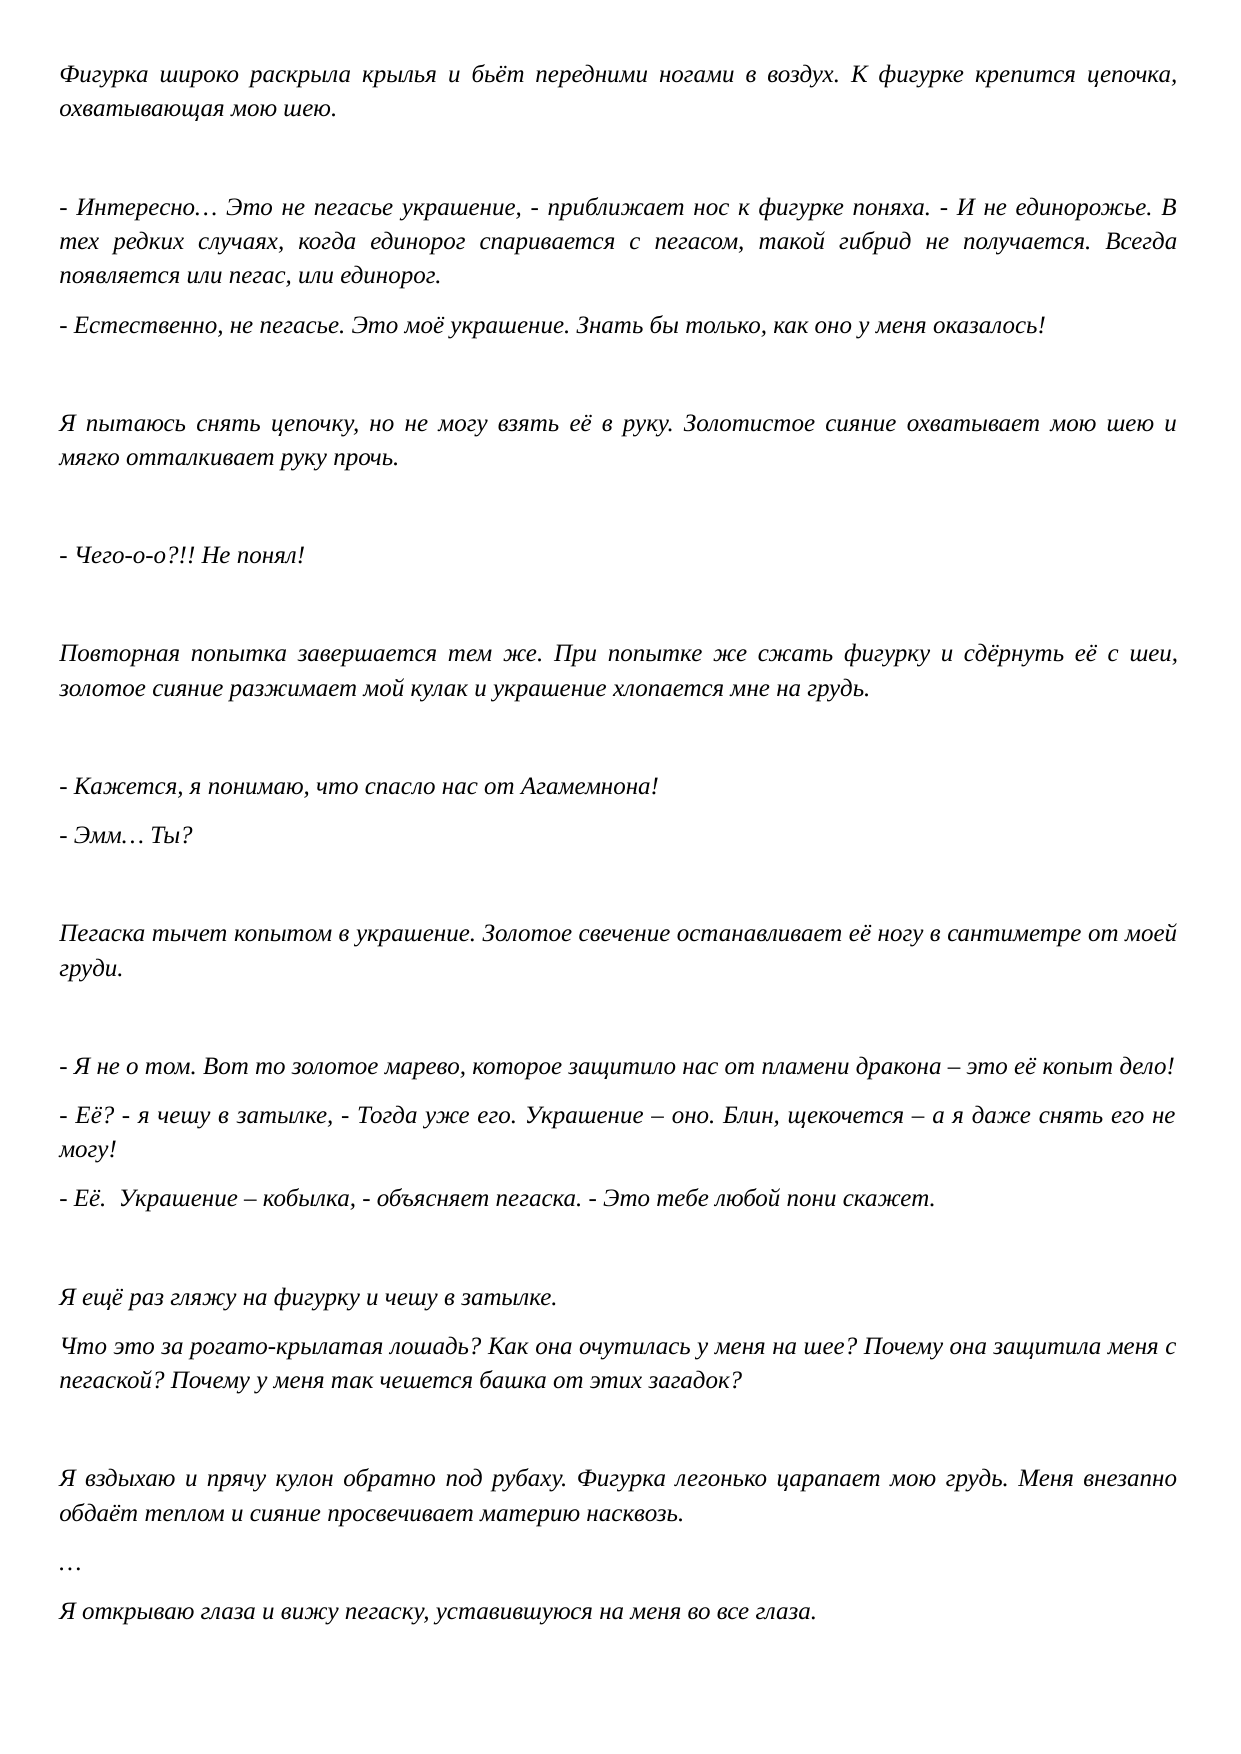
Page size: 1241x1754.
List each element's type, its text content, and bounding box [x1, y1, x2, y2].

text Я ещё раз гляжу на фигурку и чешу в затылке. [59, 1282, 1181, 1310]
text - Естественно, не пегасье. Это моё украшение. Знать бы только, как оно у меня оказалось! [59, 310, 1181, 338]
text - Эмм… Ты? [59, 820, 1181, 849]
text Что это за рогато-крылатая лошадь? Как она очутилась у меня на шее? Почему она защитила меня с пегаской? Почему у меня так чешется башка от этих загадок? [59, 1331, 1181, 1394]
text Я пытаюсь снять цепочку, но не могу взять её в руку. Золотистое сияние охватывает мою шею и мягко отталкивает руку прочь. [59, 408, 1181, 471]
text … [59, 1547, 1181, 1576]
text - Интересно… Это не пегасье украшение, - приближает нос к фигурке поняха. - И не единорожье. В тех редких случаях, когда единорог спаривается с пегасом, такой гибрид не получается. Всегда появляется или пегас, или единорог. [59, 192, 1181, 289]
text Пегаска тычет копытом в украшение. Золотое свечение останавливает её ногу в сантиметре от моей груди. [59, 918, 1181, 982]
text Фигурка широко раскрыла крылья и бьёт передними ногами в воздух. К фигурке крепится цепочка, охватывающая мою шею. [59, 59, 1181, 122]
text - Её? - я чешу в затылке, - Тогда уже его. Украшение – оно. Блин, щекочется – а я даже снять его не могу! [59, 1100, 1181, 1163]
text Я вздыхаю и прячу кулон обратно под рубаху. Фигурка легонько царапает мою грудь. Меня внезапно обдаёт теплом и сияние просвечивает материю насквозь. [59, 1463, 1181, 1527]
text - Кажется, я понимаю, что спасло нас от Агамемнона! [59, 771, 1181, 800]
text Повторная попытка завершается тем же. При попытке же сжать фигурку и сдёрнуть её с шеи, золотое сияние разжимает мой кулак и украшение хлопается мне на грудь. [59, 638, 1181, 702]
text - Чего-о-о?!! Не понял! [59, 540, 1181, 569]
text Я открываю глаза и вижу пегаску, уставившуюся на меня во все глаза. [59, 1596, 1181, 1625]
text - Я не о том. Вот то золотое марево, которое защитило нас от пламени дракона – это её копыт дело! [59, 1051, 1181, 1080]
text - Её. Украшение – кобылка, - объясняет пегаска. - Это тебе любой пони скажет. [59, 1183, 1181, 1212]
